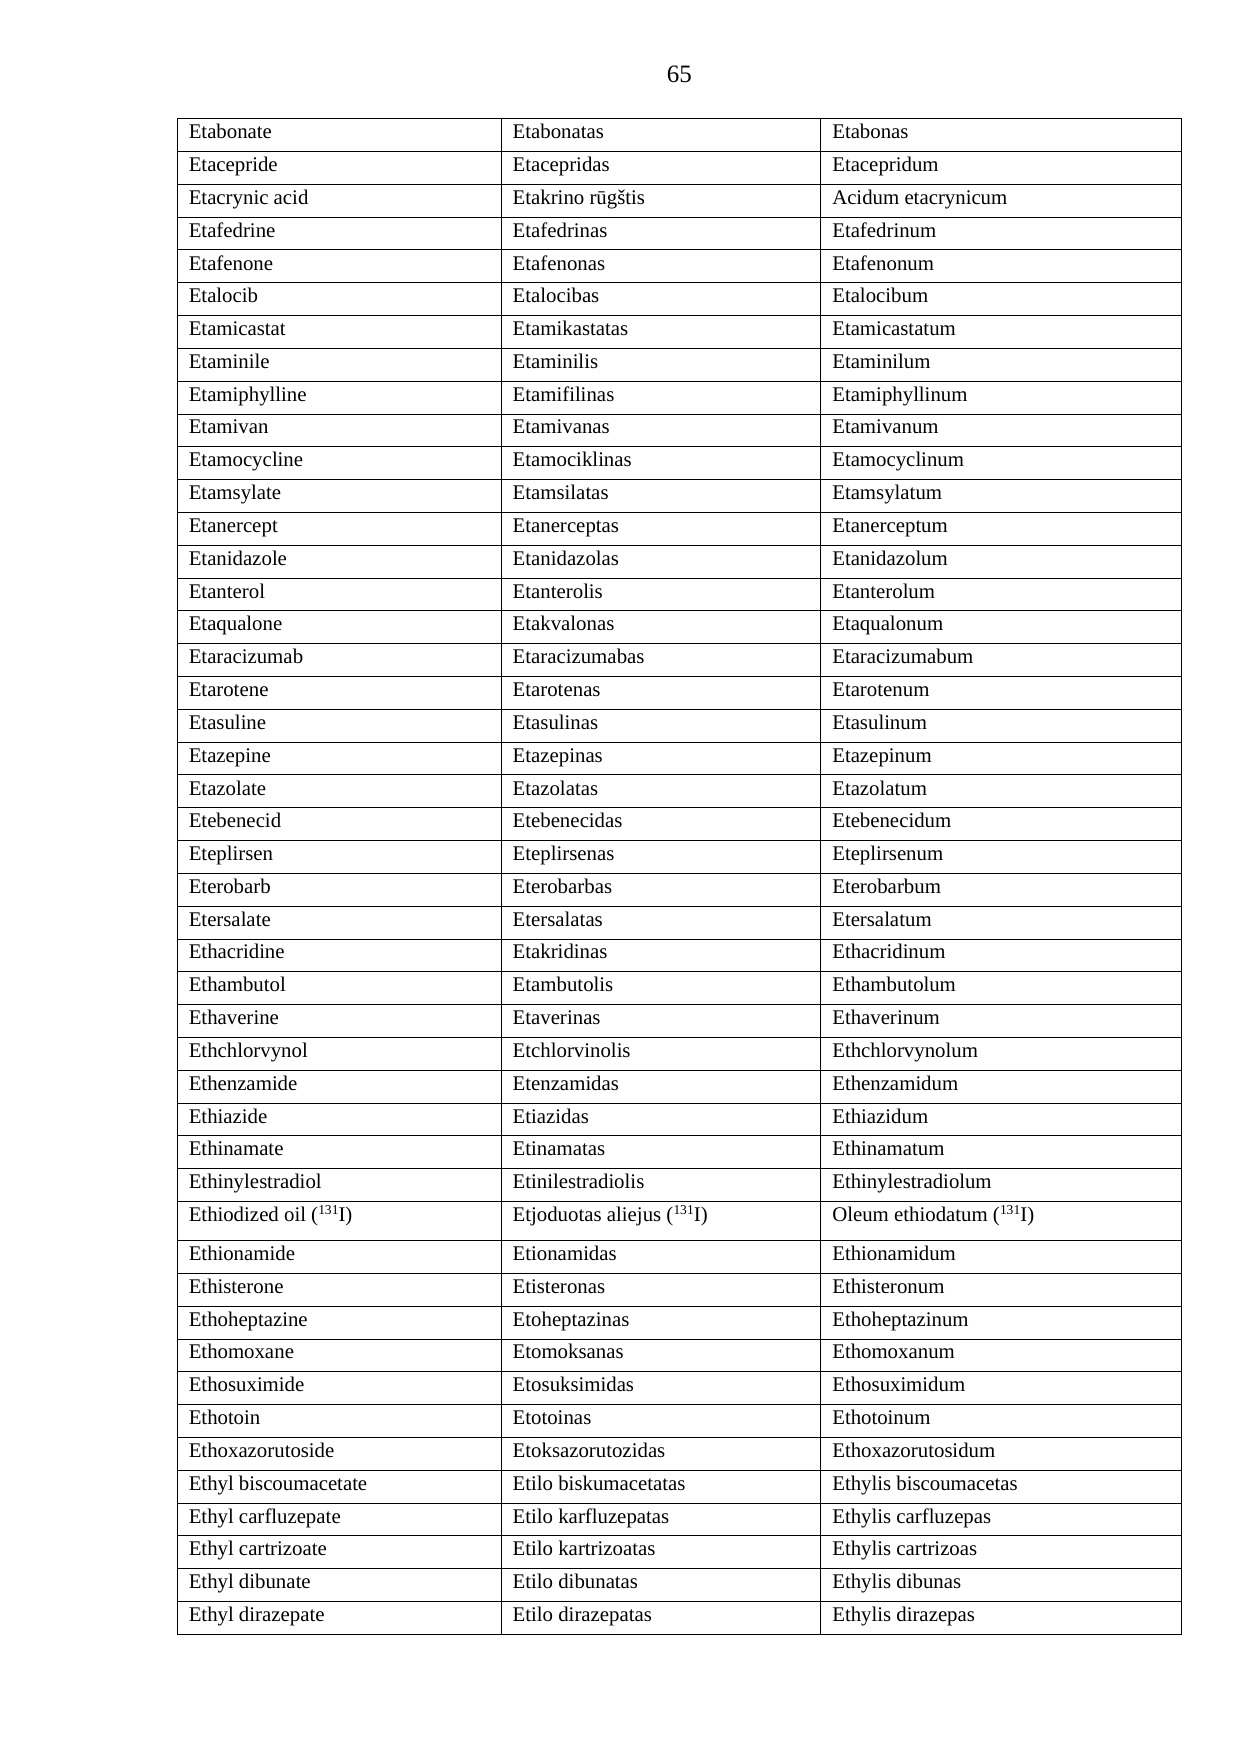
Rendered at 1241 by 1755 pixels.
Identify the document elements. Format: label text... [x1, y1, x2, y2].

table_cell Ethaverine [178, 1005, 501, 1037]
table_cell Etazepinas [502, 743, 820, 774]
table_cell Eterobarbum [821, 874, 1181, 906]
table_cell Ethchlorvynolum [821, 1038, 1181, 1070]
table_cell Etalocib [178, 283, 501, 315]
table_cell Eteplirsen [178, 841, 501, 873]
table_cell Etasulinum [821, 710, 1181, 742]
table_cell Ethyl cartrizoate [178, 1536, 501, 1568]
table_cell Etamocyclinum [821, 447, 1181, 479]
table_cell Etamicastatum [821, 316, 1181, 348]
table_cell Ethomoxane [178, 1340, 501, 1371]
table_cell Ethionamidum [821, 1241, 1181, 1273]
table_cell Etanterol [178, 579, 501, 610]
table_cell Ethinylestradiolum [821, 1169, 1181, 1201]
table_cell Ethiazide [178, 1104, 501, 1135]
table_cell Etanerceptum [821, 513, 1181, 545]
table_cell Etafedrine [178, 218, 501, 249]
table_cell Etamsylate [178, 480, 501, 512]
table_cell Etanidazolum [821, 546, 1181, 577]
table_cell Ethacridinum [821, 940, 1181, 971]
table_cell Ethoheptazine [178, 1307, 501, 1338]
table_cell Etoheptazinas [502, 1307, 820, 1338]
table_cell Etebenecidum [821, 808, 1181, 840]
table_cell Etasulinas [502, 710, 820, 742]
table_cell Etamsylatum [821, 480, 1181, 512]
table_cell Etamsilatas [502, 480, 820, 512]
table_cell Etamivanum [821, 415, 1181, 446]
table_cell Etasuline [178, 710, 501, 742]
table_cell Etaminilis [502, 349, 820, 381]
table_cell Etersalatum [821, 907, 1181, 938]
table_cell Ethyl biscoumacetate [178, 1471, 501, 1502]
table_cell Etazepine [178, 743, 501, 774]
table_cell Ethotoinum [821, 1405, 1181, 1437]
table_cell Ethenzamidum [821, 1071, 1181, 1102]
table_cell Oleum ethiodatum (131I) [821, 1202, 1181, 1240]
table_cell Etilo dibunatas [502, 1569, 820, 1601]
table_cell Etaqualone [178, 611, 501, 643]
table_cell Ethionamide [178, 1241, 501, 1273]
table_cell Etaqualonum [821, 611, 1181, 643]
table_cell Etanidazole [178, 546, 501, 577]
table_cell Etazolatas [502, 775, 820, 807]
table_cell Ethambutol [178, 972, 501, 1004]
table_cell Ethylis cartrizoas [821, 1536, 1181, 1568]
table_cell Etamiphylline [178, 382, 501, 413]
table_cell Ethaverinum [821, 1005, 1181, 1037]
table_cell Etacepridas [502, 152, 820, 184]
table_cell Etaminilum [821, 349, 1181, 381]
table_cell Ethiodized oil (131I) [178, 1202, 501, 1240]
table_cell Etiazidas [502, 1104, 820, 1135]
table_cell Eteplirsenum [821, 841, 1181, 873]
table_cell Ethacridine [178, 940, 501, 971]
table_cell Etanerceptas [502, 513, 820, 545]
table_cell Ethisterone [178, 1274, 501, 1306]
table_cell Etabonate [178, 119, 501, 151]
table_cell Etafedrinum [821, 218, 1181, 249]
table_cell Etazepinum [821, 743, 1181, 774]
table_cell Etionamidas [502, 1241, 820, 1273]
table_cell Etamicastat [178, 316, 501, 348]
table_cell Ethisteronum [821, 1274, 1181, 1306]
table_cell Etilo karfluzepatas [502, 1504, 820, 1535]
table_cell Etamiphyllinum [821, 382, 1181, 413]
table_cell Etotoinas [502, 1405, 820, 1437]
table_cell Ethinamate [178, 1136, 501, 1168]
table_cell Ethotoin [178, 1405, 501, 1437]
table_cell Etanercept [178, 513, 501, 545]
table_cell Etakvalonas [502, 611, 820, 643]
table_cell Etinilestradiolis [502, 1169, 820, 1201]
table_cell Etanterolis [502, 579, 820, 610]
table_cell Ethylis dibunas [821, 1569, 1181, 1601]
table_cell Etaracizumab [178, 644, 501, 676]
table_cell Etebenecidas [502, 808, 820, 840]
table_cell Etersalate [178, 907, 501, 938]
table_cell Ethyl dibunate [178, 1569, 501, 1601]
table_cell Etamocycline [178, 447, 501, 479]
table_cell Etarotene [178, 677, 501, 709]
table_cell Etamociklinas [502, 447, 820, 479]
table_cell Etafenonas [502, 250, 820, 282]
table_cell Eteplirsenas [502, 841, 820, 873]
table_cell Ethosuximidum [821, 1372, 1181, 1404]
table_cell Etilo kartrizoatas [502, 1536, 820, 1568]
table_cell Eterobarb [178, 874, 501, 906]
table_cell Etarotenas [502, 677, 820, 709]
table_cell Etalocibum [821, 283, 1181, 315]
table_cell Ethoxazorutoside [178, 1438, 501, 1470]
table_cell Ethomoxanum [821, 1340, 1181, 1371]
table_cell Etaracizumabas [502, 644, 820, 676]
table_cell Ethylis carfluzepas [821, 1504, 1181, 1535]
table_cell Etafenonum [821, 250, 1181, 282]
table_cell Ethenzamide [178, 1071, 501, 1102]
table_cell Etabonatas [502, 119, 820, 151]
table_cell Etchlorvinolis [502, 1038, 820, 1070]
table_cell Ethylis dirazepas [821, 1602, 1181, 1634]
table_cell Etenzamidas [502, 1071, 820, 1102]
table_cell Etanterolum [821, 579, 1181, 610]
table_cell Etomoksanas [502, 1340, 820, 1371]
table_cell Etacepride [178, 152, 501, 184]
table_cell Ethoheptazinum [821, 1307, 1181, 1338]
table_cell Etazolate [178, 775, 501, 807]
table_cell Etamifilinas [502, 382, 820, 413]
table_cell Etafedrinas [502, 218, 820, 249]
table_cell Etaracizumabum [821, 644, 1181, 676]
table_cell Etebenecid [178, 808, 501, 840]
table_cell Etoksazorutozidas [502, 1438, 820, 1470]
table_cell Etersalatas [502, 907, 820, 938]
table_cell Etilo dirazepatas [502, 1602, 820, 1634]
table_cell Etamikastatas [502, 316, 820, 348]
table_cell Ethyl carfluzepate [178, 1504, 501, 1535]
table_cell Etacrynic acid [178, 185, 501, 217]
table_cell Etaverinas [502, 1005, 820, 1037]
table_cell Ethchlorvynol [178, 1038, 501, 1070]
table_cell Etinamatas [502, 1136, 820, 1168]
table_cell Etalocibas [502, 283, 820, 315]
table_cell Etacepridum [821, 152, 1181, 184]
table_cell Ethosuximide [178, 1372, 501, 1404]
table_cell Ethinylestradiol [178, 1169, 501, 1201]
table_cell Ethambutolum [821, 972, 1181, 1004]
table_cell Eterobarbas [502, 874, 820, 906]
table_cell Ethinamatum [821, 1136, 1181, 1168]
table_cell Ethyl dirazepate [178, 1602, 501, 1634]
table_cell Acidum etacrynicum [821, 185, 1181, 217]
table_cell Etamivan [178, 415, 501, 446]
table_cell Etakridinas [502, 940, 820, 971]
table_cell Etamivanas [502, 415, 820, 446]
table_cell Etisteronas [502, 1274, 820, 1306]
table_cell Etazolatum [821, 775, 1181, 807]
table_cell Etabonas [821, 119, 1181, 151]
table_cell Ethylis biscoumacetas [821, 1471, 1181, 1502]
table_cell Ethiazidum [821, 1104, 1181, 1135]
table_cell Etilo biskumacetatas [502, 1471, 820, 1502]
table_cell Etafenone [178, 250, 501, 282]
table_cell Etarotenum [821, 677, 1181, 709]
table_cell Etambutolis [502, 972, 820, 1004]
table_cell Etanidazolas [502, 546, 820, 577]
table_cell Etosuksimidas [502, 1372, 820, 1404]
table_cell Ethoxazorutosidum [821, 1438, 1181, 1470]
table_cell Etaminile [178, 349, 501, 381]
table_cell Etjoduotas aliejus (131I) [502, 1202, 820, 1240]
table_cell Etakrino rūgštis [502, 185, 820, 217]
